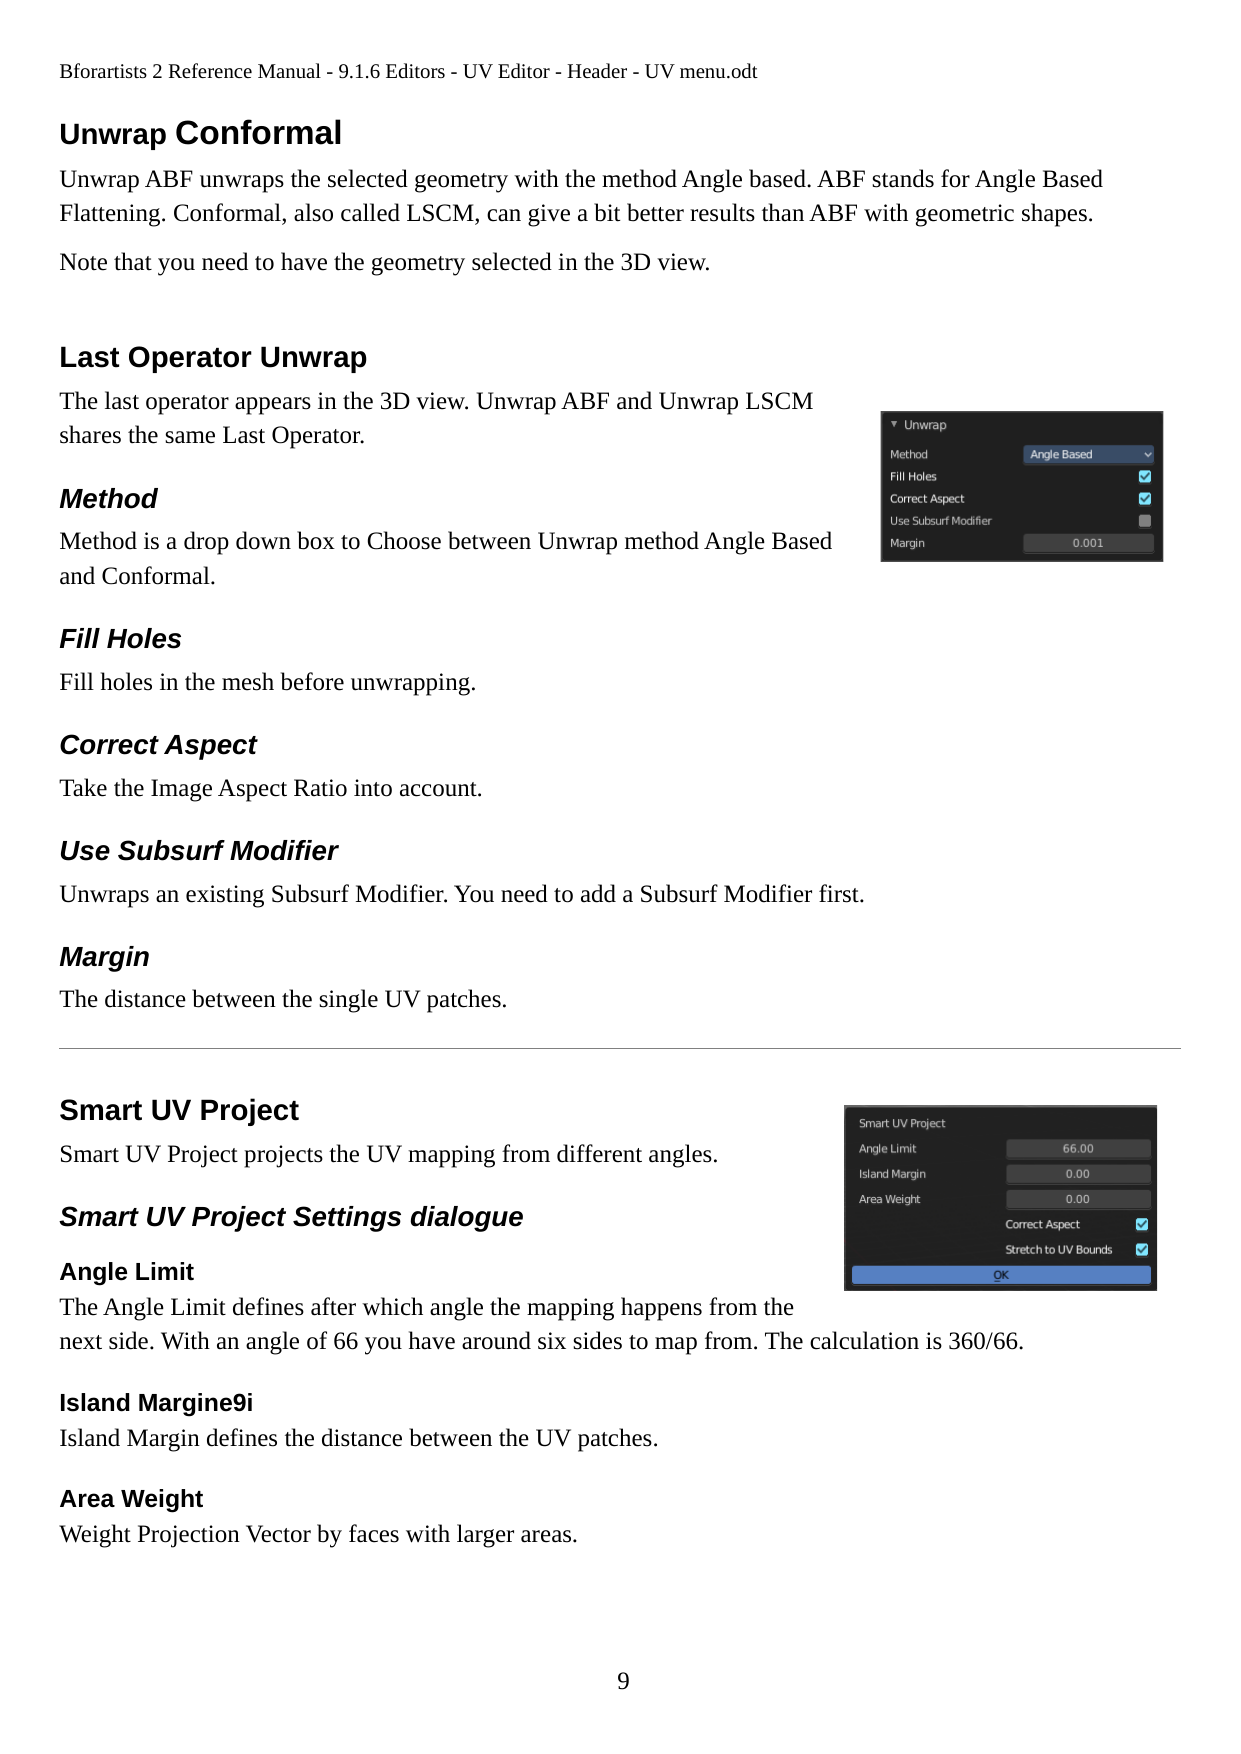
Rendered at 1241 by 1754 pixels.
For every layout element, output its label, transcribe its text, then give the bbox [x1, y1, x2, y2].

subtitle Island Margine9i [59, 1388, 1181, 1416]
subtitle Area Weight [59, 1484, 1181, 1513]
subtitle Correct Aspect [59, 728, 1181, 760]
text The distance between the single UV patches. [59, 984, 1181, 1013]
subtitle Smart UV Project [59, 1092, 1181, 1126]
subtitle Use Subsurf Modifier [59, 834, 1181, 866]
text Fill holes in the mesh before unwrapping. [59, 667, 1181, 696]
subtitle Method [59, 482, 880, 514]
subtitle Last Operator Unwrap [59, 340, 1181, 373]
subtitle Angle Limit [59, 1257, 844, 1286]
text Smart UV Project projects the UV mapping from different angles. [59, 1139, 844, 1167]
subtitle Fill Holes [59, 622, 1181, 654]
picture [880, 411, 1164, 562]
subtitle Unwrap Conformal [59, 113, 1181, 151]
subtitle [1158, 1257, 1181, 1286]
picture [844, 1105, 1158, 1291]
subtitle Smart UV Project Settings dialogue [59, 1200, 844, 1232]
text Method is a drop down box to Choose between Unwrap method Angle Based and Conformal. [59, 526, 1181, 589]
subtitle Margin [59, 940, 1181, 972]
text The last operator appears in the 3D view. Unwrap ABF and Unwrap LSCM shares the same Last Operator. [59, 386, 1181, 449]
text Take the Image Aspect Ratio into account. [59, 773, 1181, 801]
subtitle [1158, 1200, 1181, 1232]
text Island Margin defines the distance between the UV patches. [59, 1423, 1181, 1451]
text Note that you need to have the geometry selected in the 3D view. [59, 247, 1181, 276]
text The Angle Limit defines after which angle the mapping happens from the next side. With an angle of 66 you have around six sides to map from. The calculation is 360/66. [59, 1292, 1181, 1355]
text Unwraps an existing Subsurf Modifier. You need to add a Subsurf Modifier first. [59, 879, 1181, 907]
text Weight Projection Vector by faces with larger areas. [59, 1519, 1181, 1548]
subtitle [1164, 482, 1181, 514]
text Unwrap ABF unwraps the selected geometry with the method Angle based. ABF stands for Angle Based Flattening. Conformal, also called LSCM, can give a bit better results than ABF with geometric shapes. [59, 164, 1181, 227]
